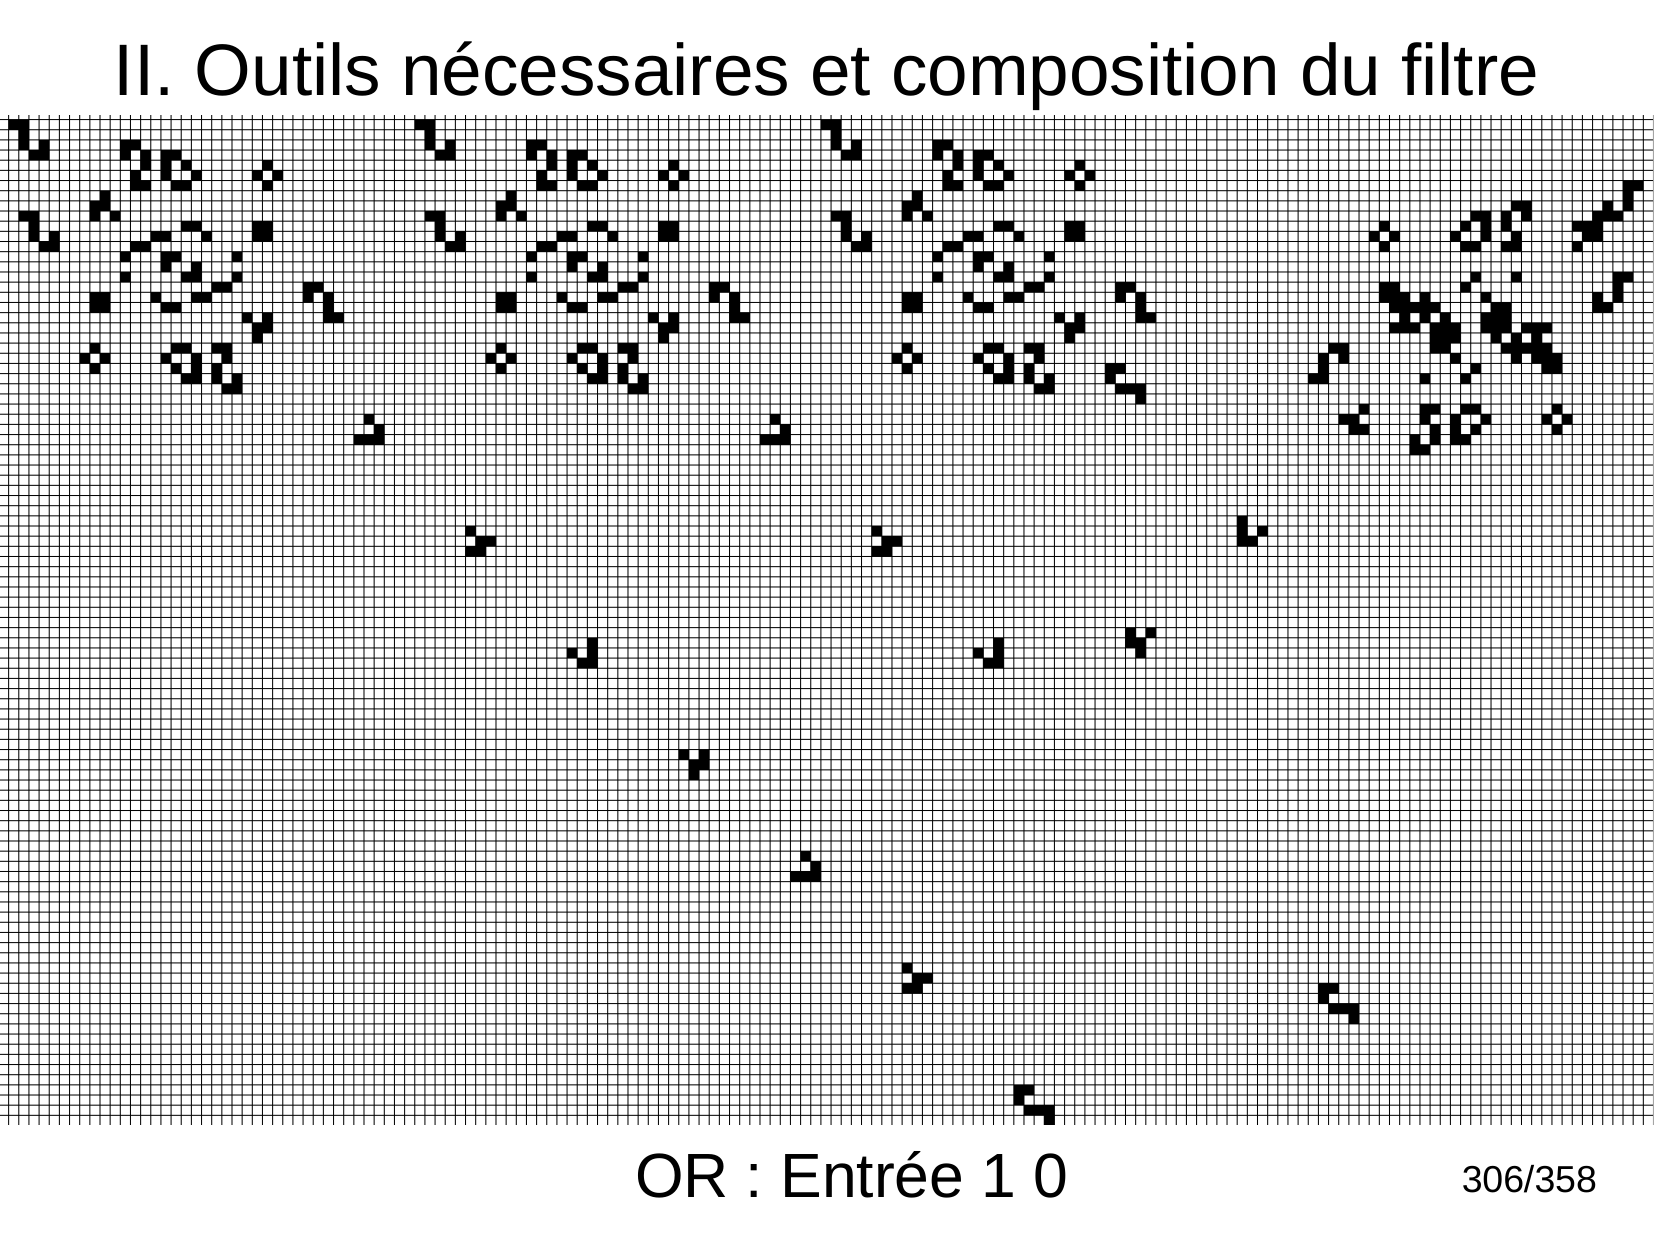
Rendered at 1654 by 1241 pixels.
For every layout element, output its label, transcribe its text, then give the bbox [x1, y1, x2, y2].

picture [0, 115, 1654, 1125]
text_box <number>/358 [1447, 1151, 1654, 1209]
title II. Outils nécessaires et composition du filtre [82, 0, 1572, 174]
text_box OR : Entrée 1 0 [620, 1133, 1084, 1219]
